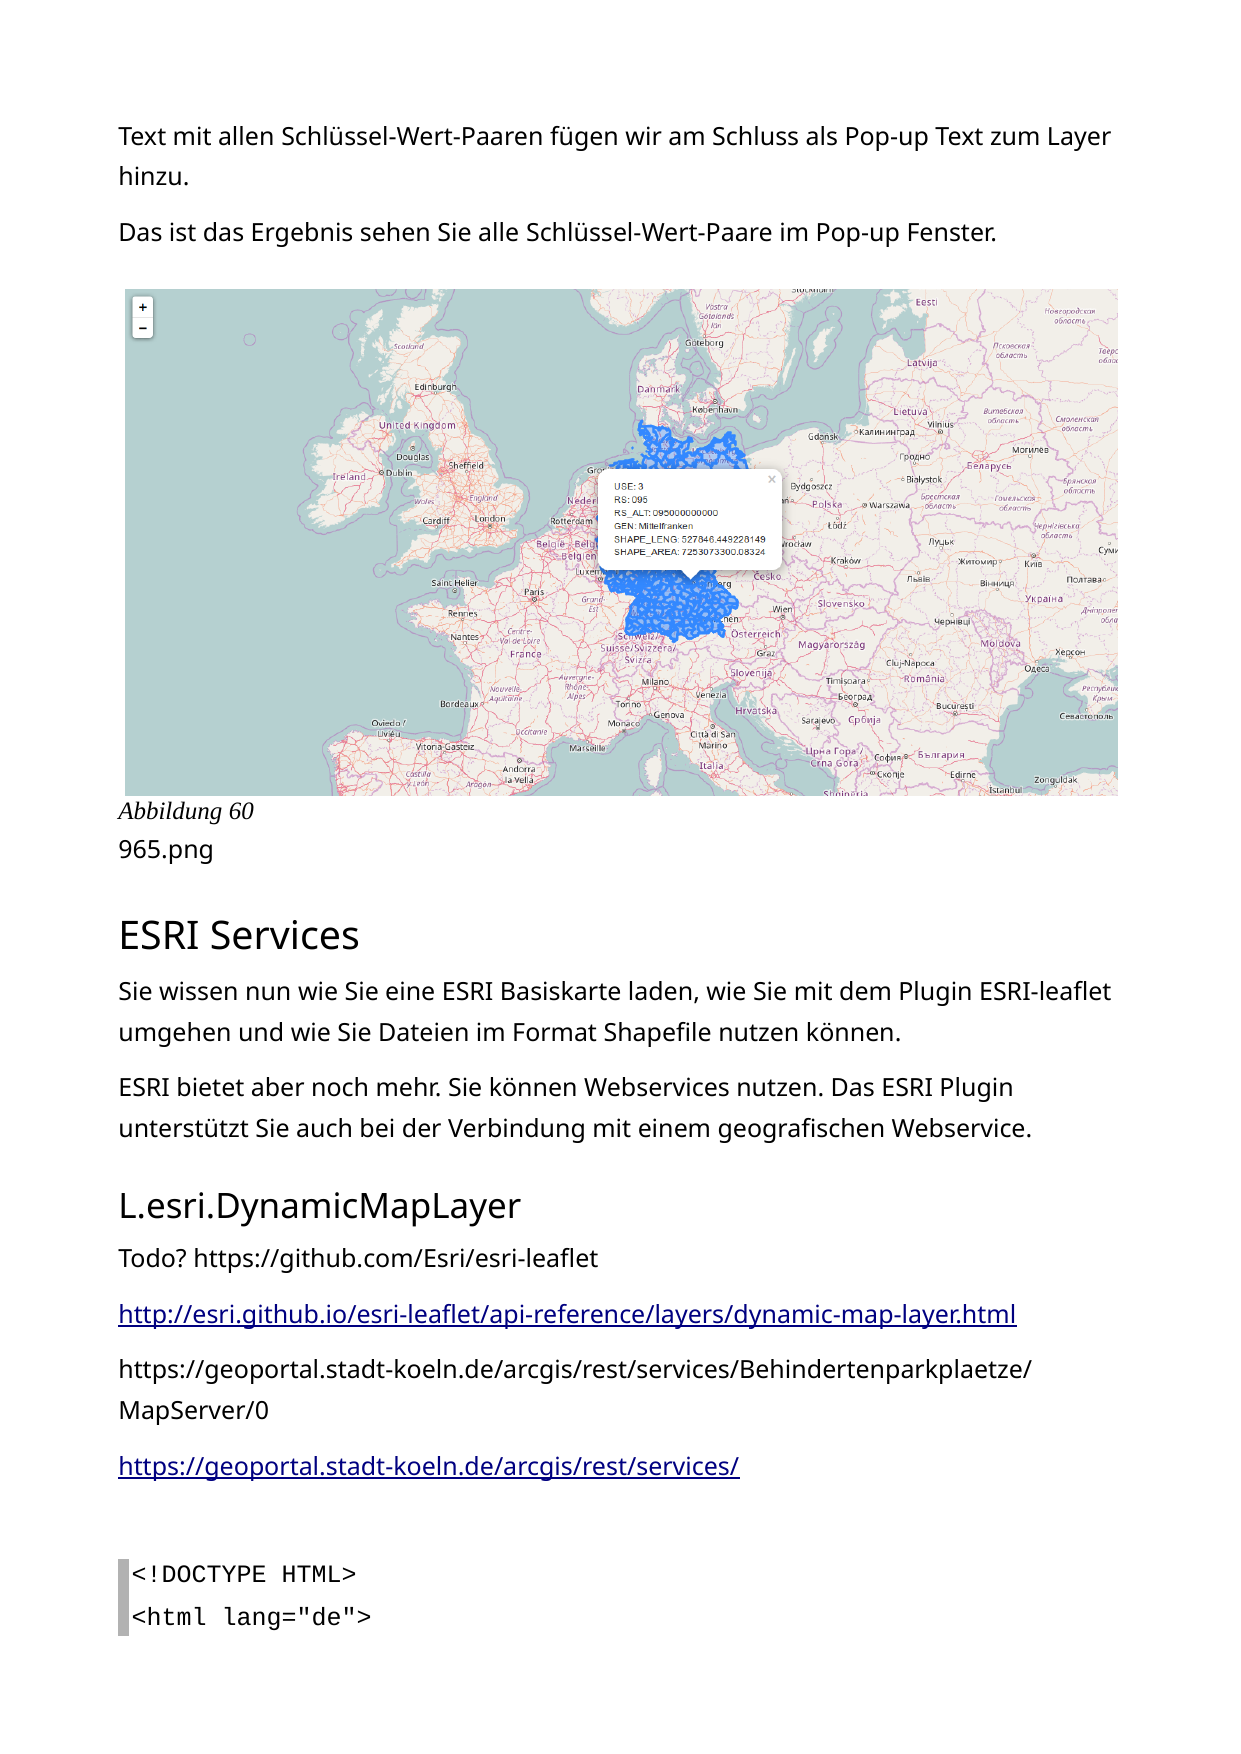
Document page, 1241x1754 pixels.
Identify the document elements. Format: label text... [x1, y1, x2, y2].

text 965.png [118, 825, 1122, 866]
text Das ist das Ergebnis sehen Sie alle Schlüssel-Wert-Paare im Pop-up Fenster. [118, 214, 1122, 248]
text https://geoportal.stadt-koeln.de/arcgis/rest/services/ [118, 1448, 1122, 1482]
text https://geoportal.stadt-koeln.de/arcgis/rest/services/Behindertenparkplaetze/MapServer/0 [118, 1352, 1122, 1427]
text <html lang="de"> [129, 1602, 1122, 1636]
text Text mit allen Schlüssel-Wert-Paaren fügen wir am Schluss als Pop-up Text zum Layer hinzu. [118, 118, 1122, 193]
text Sie wissen nun wie Sie eine ESRI Basiskarte laden, wie Sie mit dem Plugin ESRI-leaflet umgehen und wie Sie Dateien im Format Shapefile nutzen können. [118, 974, 1122, 1049]
subtitle L.esri.DynamicMapLayer [118, 1181, 1122, 1229]
text http://esri.github.io/esri-leaflet/api-reference/layers/dynamic-map-layer.html [118, 1297, 1122, 1331]
picture [118, 282, 1123, 796]
text <!DOCTYPE HTML> [129, 1559, 1122, 1590]
text Todo? https://github.com/Esri/esri-leaflet [118, 1241, 1122, 1275]
text ESRI bietet aber noch mehr. Sie können Webservices nutzen. Das ESRI Plugin unterstützt Sie auch bei der Verbindung mit einem geografischen Webservice. [118, 1070, 1122, 1145]
subtitle ESRI Services [118, 908, 1122, 961]
text Abbildung 60 [118, 796, 1122, 825]
text [118, 270, 1122, 282]
